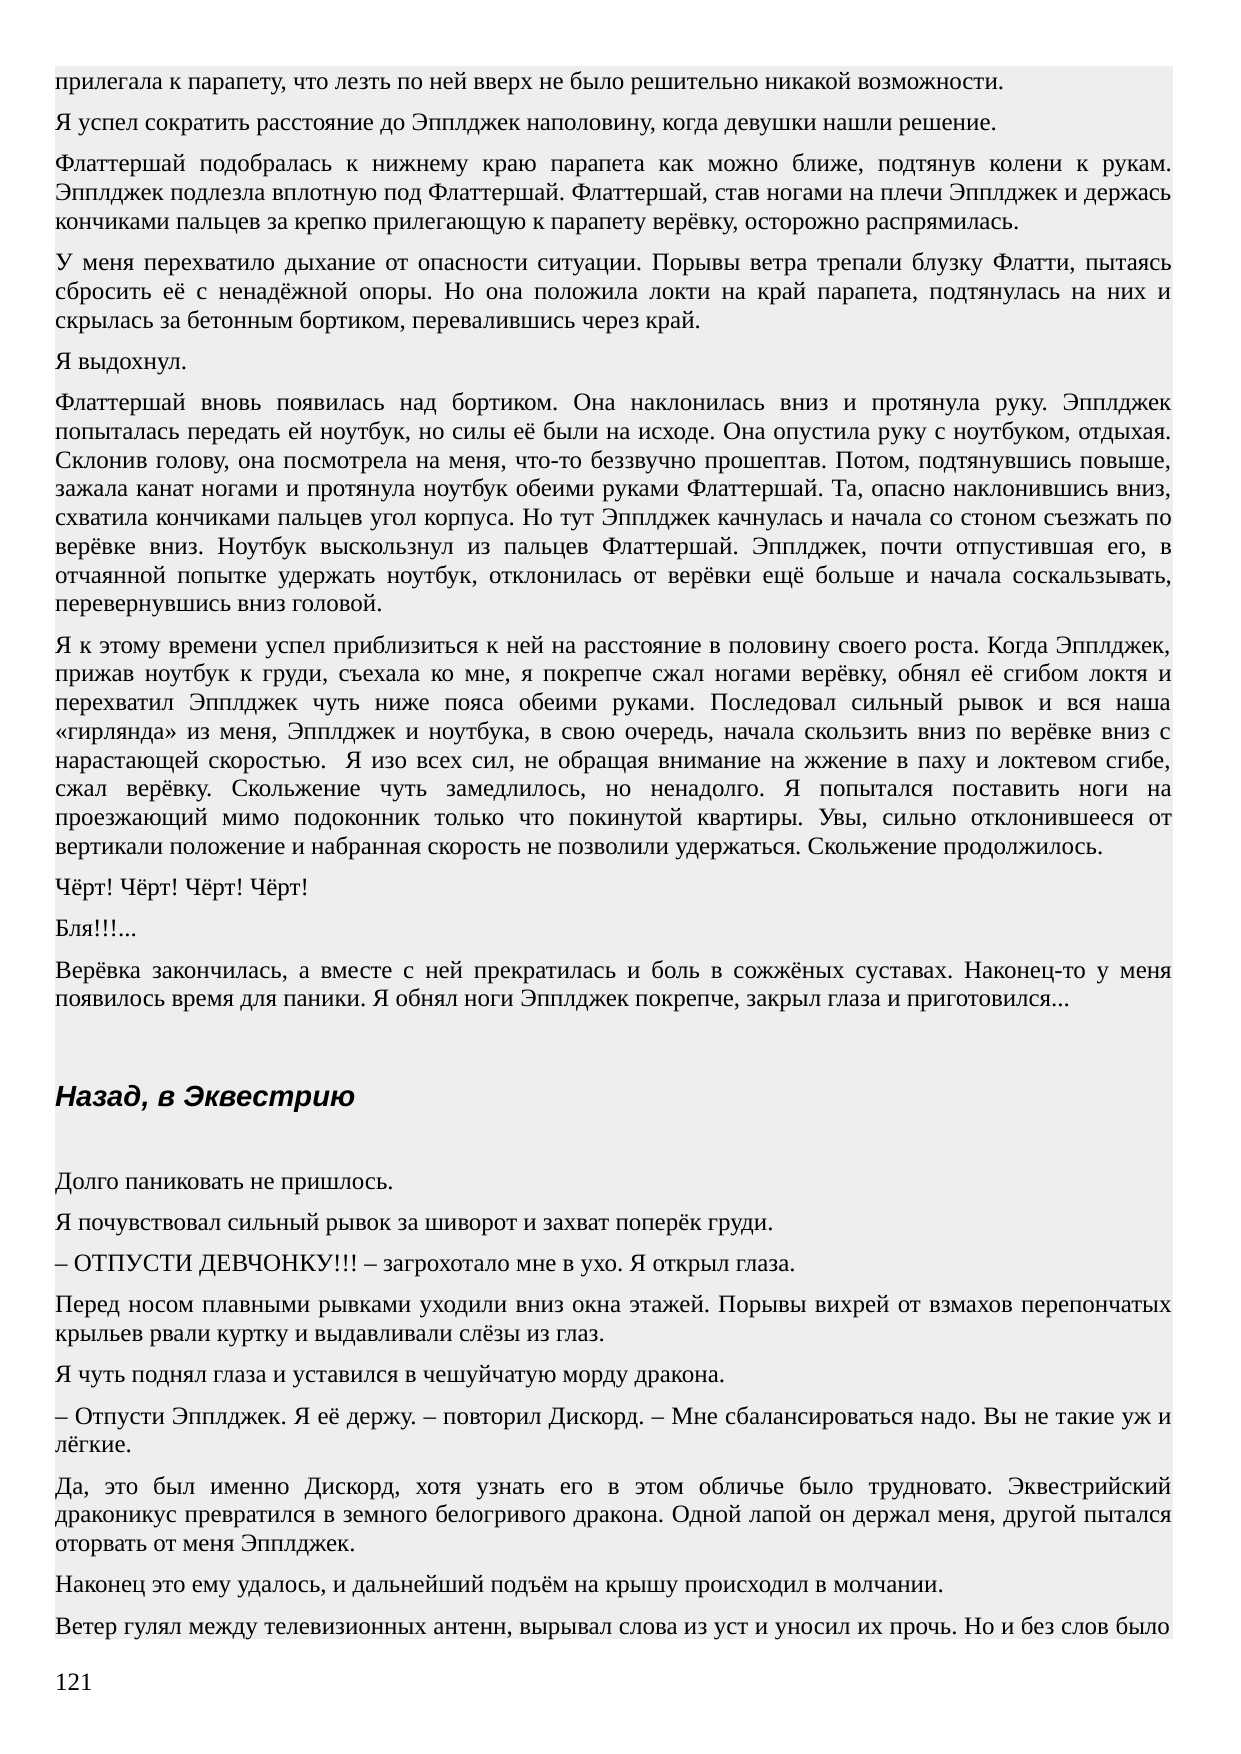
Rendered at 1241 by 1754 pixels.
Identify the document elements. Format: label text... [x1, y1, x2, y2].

text Я выдохнул. [55, 346, 1173, 375]
text Я успел сократить расстояние до Эпплджек наполовину, когда девушки нашли решение. [55, 107, 1173, 136]
text Я почувствовал сильный рывок за шиворот и захват поперёк груди. [55, 1207, 1173, 1236]
text Да, это был именно Дискорд, хотя узнать его в этом обличье было трудновато. Эквестрийский драконикус превратился в земного белогривого дракона. Одной лапой он держал меня, другой пытался оторвать от меня Эпплджек. [55, 1471, 1173, 1557]
text Долго паниковать не пришлось. [55, 1166, 1173, 1194]
text Я к этому времени успел приблизиться к ней на расстояние в половину своего роста. Когда Эпплджек, прижав ноутбук к груди, съехала ко мне, я покрепче сжал ногами верёвку, обнял её сгибом локтя и перехватил Эпплджек чуть ниже пояса обеими руками. Последовал сильный рывок и вся наша «гирлянда» из меня, Эпплджек и ноутбука, в свою очередь, начала скользить вниз по верёвке вниз с нарастающей скоростью. Я изо всех сил, не обращая внимание на жжение в паху и локтевом сгибе, сжал верёвку. Скольжение чуть замедлилось, но ненадолго. Я попытался поставить ноги на проезжающий мимо подоконник только что покинутой квартиры. Увы, сильно отклонившееся от вертикали положение и набранная скорость не позволили удержаться. Скольжение продолжилось. [55, 630, 1173, 860]
text – Отпусти Эпплджек. Я её держу. – повторил Дискорд. – Мне сбалансироваться надо. Вы не такие уж и лёгкие. [55, 1401, 1173, 1458]
text Чёрт! Чёрт! Чёрт! Чёрт! [55, 872, 1173, 901]
text – ОТПУСТИ ДЕВЧОНКУ!!! – загрохотало мне в ухо. Я открыл глаза. [55, 1248, 1173, 1277]
text прилегала к парапету, что лезть по ней вверх не было решительно никакой возможности. [55, 66, 1173, 95]
subtitle Назад, в Эквестрию [55, 1078, 1173, 1112]
text Я чуть поднял глаза и уставился в чешуйчатую морду дракона. [55, 1359, 1173, 1388]
text Флаттершай вновь появилась над бортиком. Она наклонилась вниз и протянула руку. Эпплджек попыталась передать ей ноутбук, но силы её были на исходе. Она опустила руку с ноутбуком, отдыхая. Склонив голову, она посмотрела на меня, что-то беззвучно прошептав. Потом, подтянувшись повыше, зажала канат ногами и протянула ноутбук обеими руками Флаттершай. Та, опасно наклонившись вниз, схватила кончиками пальцев угол корпуса. Но тут Эпплджек качнулась и начала со стоном съезжать по верёвке вниз. Ноутбук выскользнул из пальцев Флаттершай. Эпплджек, почти отпустившая его, в отчаянной попытке удержать ноутбук, отклонилась от верёвки ещё больше и начала соскальзывать, перевернувшись вниз головой. [55, 387, 1173, 617]
text Перед носом плавными рывками уходили вниз окна этажей. Порывы вихрей от взмахов перепончатых крыльев рвали куртку и выдавливали слёзы из глаз. [55, 1289, 1173, 1347]
text Верёвка закончилась, а вместе с ней прекратилась и боль в сожжёных суставах. Наконец-то у меня появилось время для паники. Я обнял ноги Эпплджек покрепче, закрыл глаза и приготовился... [55, 955, 1173, 1012]
text Бля!!!... [55, 913, 1173, 942]
text Наконец это ему удалось, и дальнейший подъём на крышу происходил в молчании. [55, 1569, 1173, 1598]
text Ветер гулял между телевизионных антенн, вырывал слова из уст и уносил их прочь. Но и без слов было [55, 1611, 1173, 1639]
text У меня перехватило дыхание от опасности ситуации. Порывы ветра трепали блузку Флатти, пытаясь сбросить её с ненадёжной опоры. Но она положила локти на край парапета, подтянулась на них и скрылась за бетонным бортиком, перевалившись через край. [55, 247, 1173, 333]
text Флаттершай подобралась к нижнему краю парапета как можно ближе, подтянув колени к рукам. Эпплджек подлезла вплотную под Флаттершай. Флаттершай, став ногами на плечи Эпплджек и держась кончиками пальцев за крепко прилегающую к парапету верёвку, осторожно распрямилась. [55, 148, 1173, 235]
